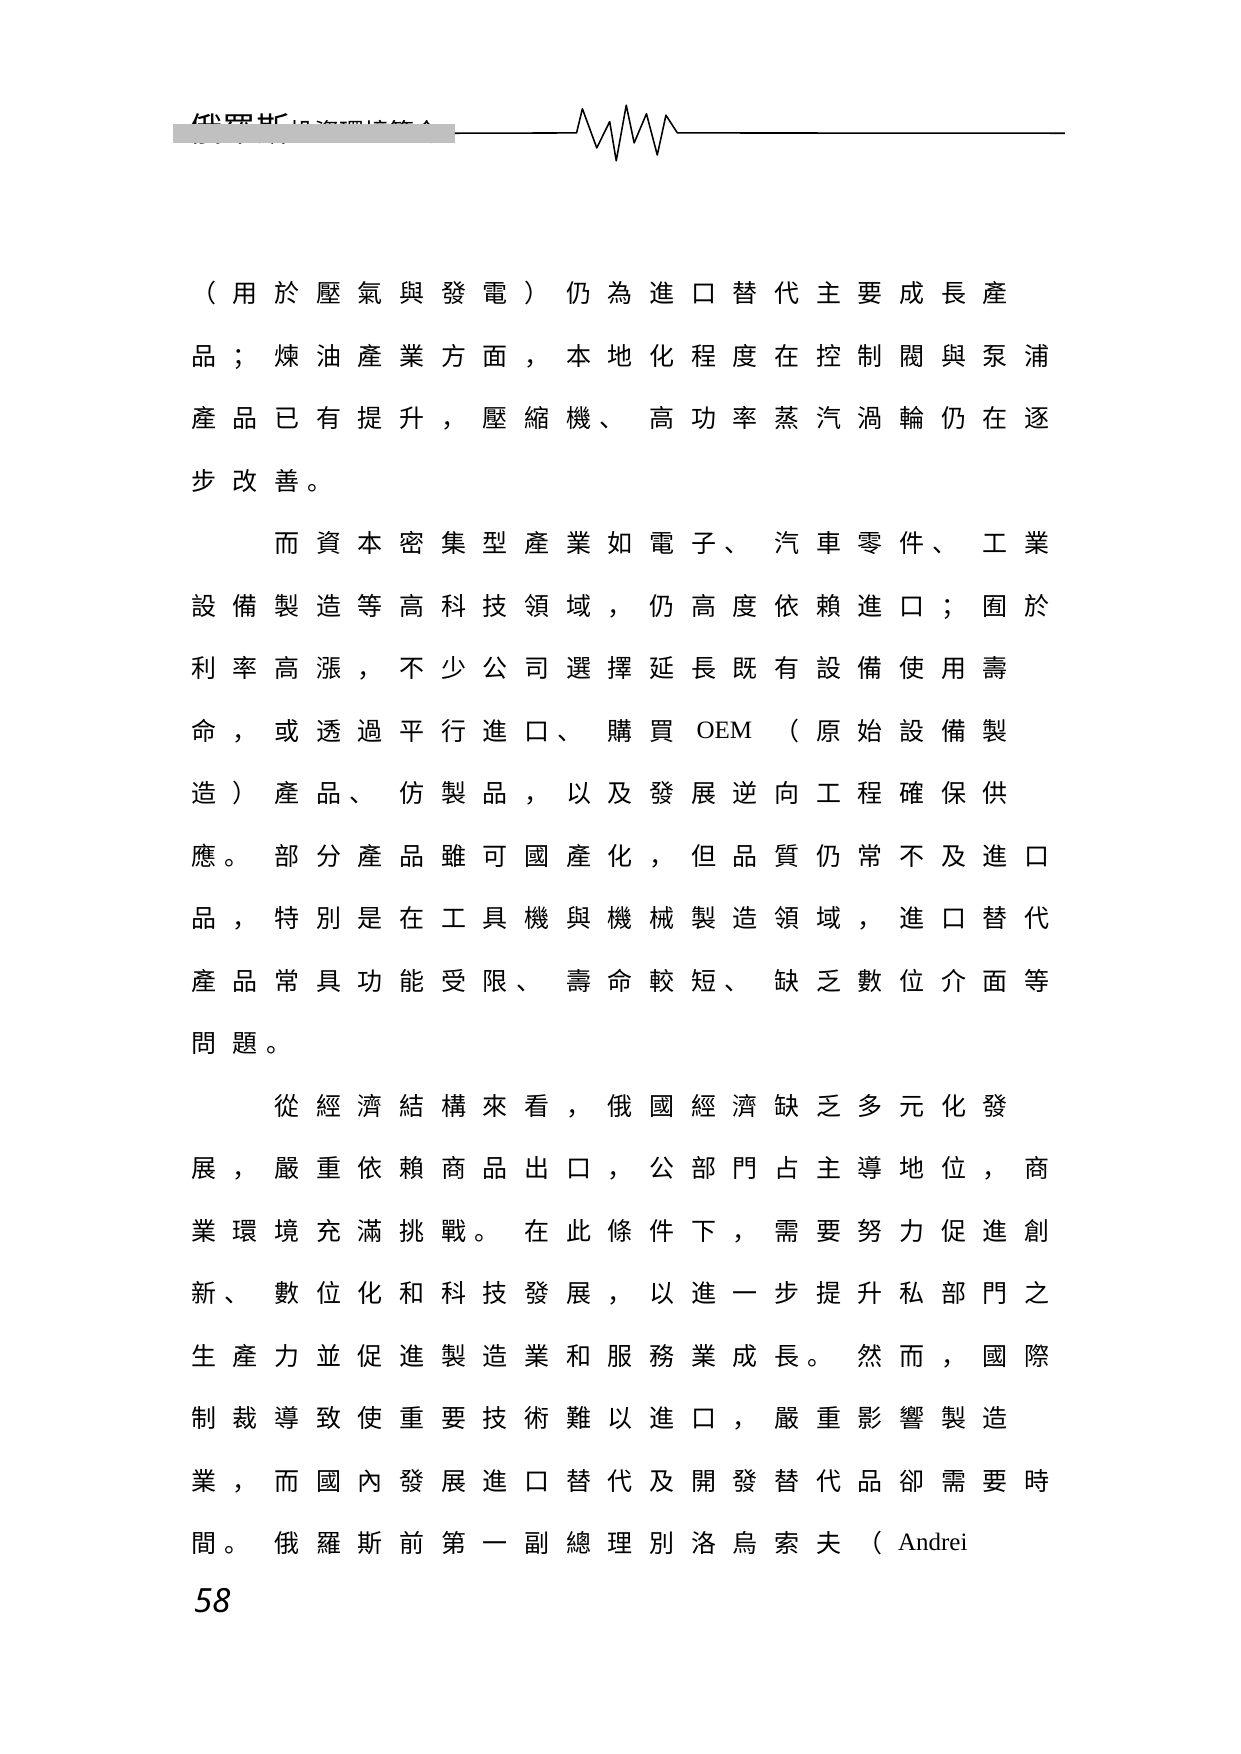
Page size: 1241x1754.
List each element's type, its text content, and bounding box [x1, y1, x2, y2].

text 從經濟結構來看，俄國經濟缺乏多元化發展，嚴重依賴商品出口，公部門占主導地位，商業環境充滿挑戰。在此條件下，需要努力促進創新、數位化和科技發展，以進一步提升私部門之生產力並促進製造業和服務業成長。然而，國際制裁導致使重要技術難以進口，嚴重影響製造業，而國內發展進口替代及開發替代品卻需要時間。俄羅斯前第一副總理別洛烏索夫（Andrei [183, 1063, 1058, 1563]
text （用於壓氣與發電）仍為進口替代主要成長產品；煉油產業方面，本地化程度在控制閥與泵浦產品已有提升，壓縮機、高功率蒸汽渦輪仍在逐步改善。 [183, 250, 1058, 500]
text 而資本密集型產業如電子、汽車零件、工業設備製造等高科技領域，仍高度依賴進口；囿於利率高漲，不少公司選擇延長既有設備使用壽命，或透過平行進口、購買OEM（原始設備製造）產品、仿製品，以及發展逆向工程確保供應。部分產品雖可國產化，但品質仍常不及進口品，特別是在工具機與機械製造領域，進口替代產品常具功能受限、壽命較短、缺乏數位介面等問題。 [183, 500, 1058, 1063]
